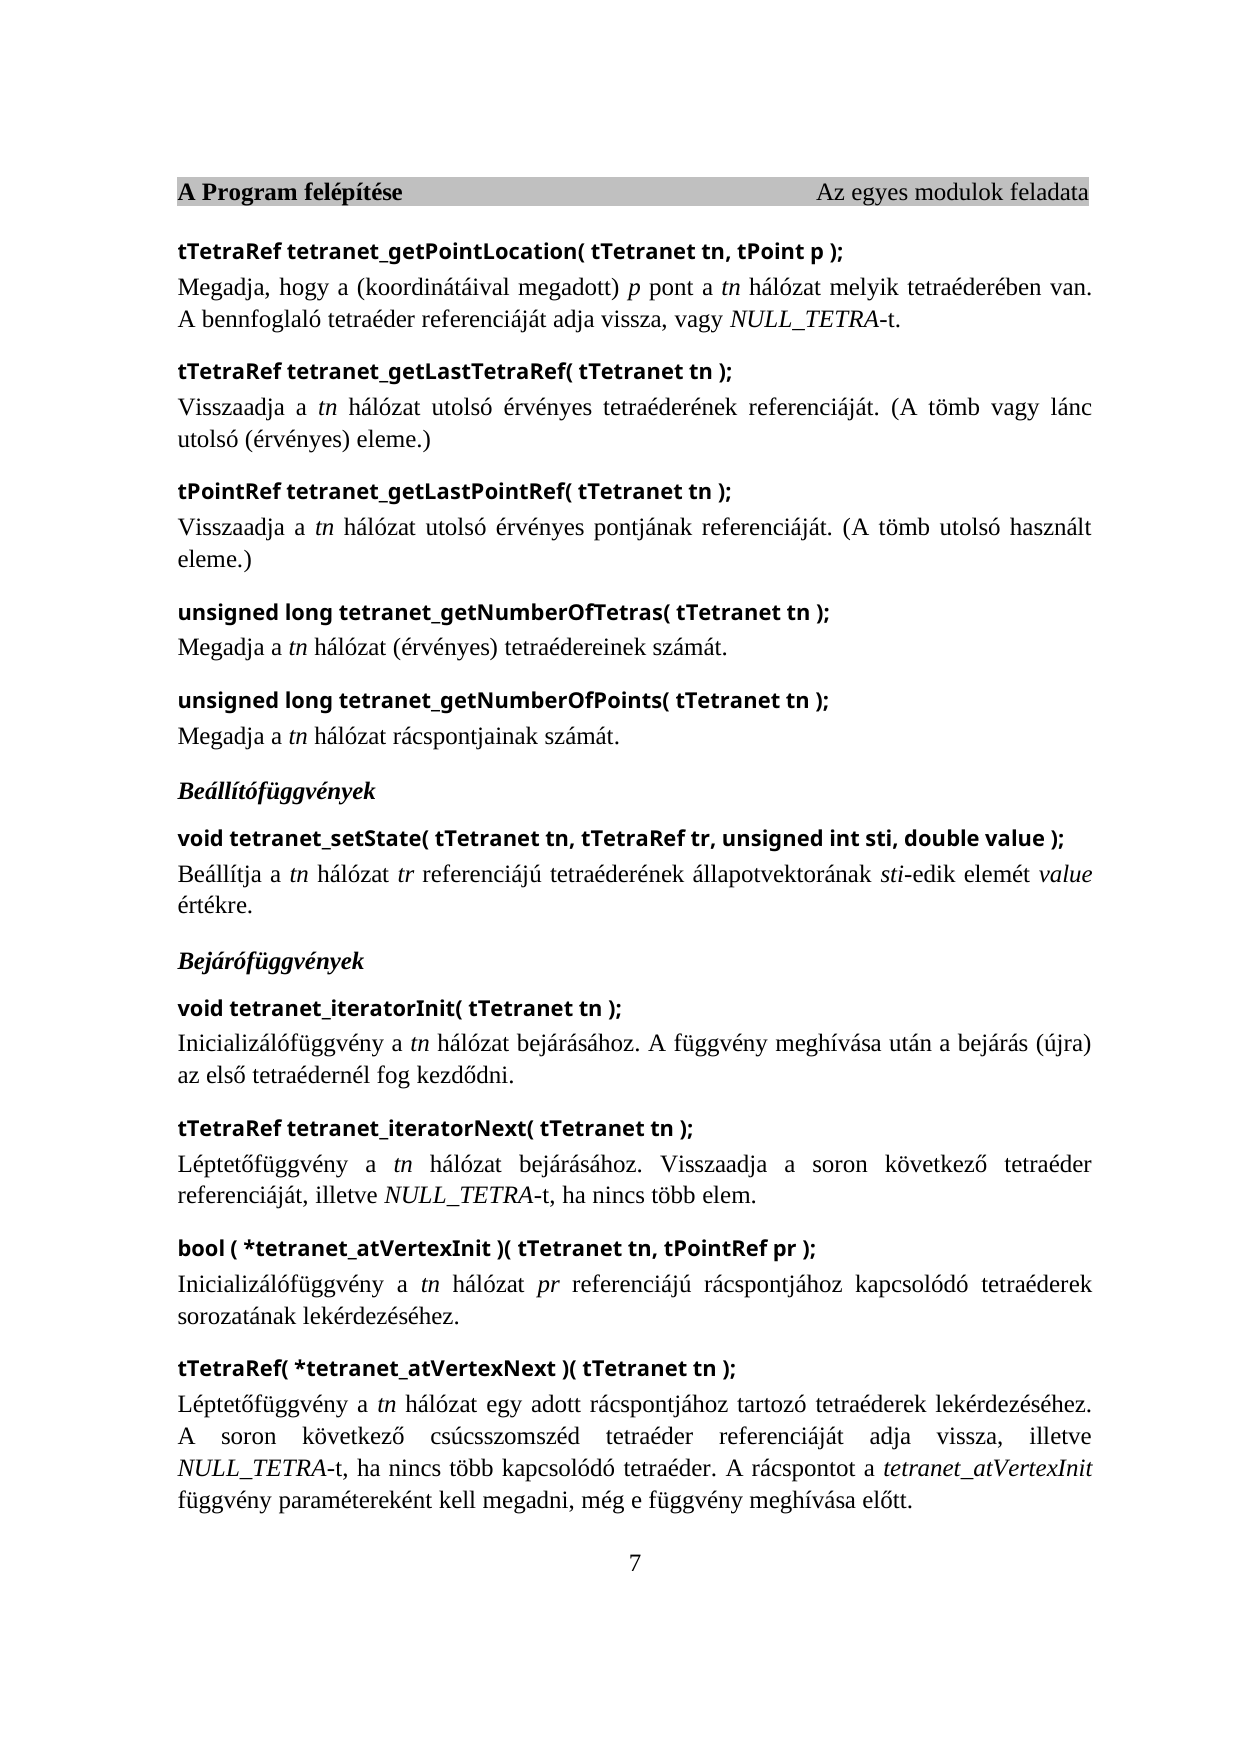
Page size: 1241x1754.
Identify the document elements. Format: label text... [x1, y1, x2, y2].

text Inicializálófüggvény a tn hálózat bejárásához. A függvény meghívása után a bejárás (újra) az első tetraédernél fog kezdődni. [177, 1028, 1093, 1089]
text bool ( *tetranet_atVertexInit )( tTetranet tn, tPointRef pr ); [177, 1233, 1093, 1263]
text tTetraRef tetranet_iteratorNext( tTetranet tn ); [177, 1113, 1093, 1143]
text tPointRef tetranet_getLastPointRef( tTetranet tn ); [177, 476, 1093, 506]
text Bejárófüggvények [177, 946, 1093, 975]
text Léptetőfüggvény a tn hálózat egy adott rácspontjához tartozó tetraéderek lekérdezéséhez. A soron következő csúcsszomszéd tetraéder referenciáját adja vissza, illetve NULL_TETRA-t, ha nincs több kapcsolódó tetraéder. A rácspontot a tetranet_atVertexInit függvény paramétereként kell megadni, még e függvény meghívása előtt. [177, 1389, 1093, 1513]
text tTetraRef tetranet_getLastTetraRef( tTetranet tn ); [177, 356, 1093, 386]
text void tetranet_setState( tTetranet tn, tTetraRef tr, unsigned int sti, double value ); [177, 823, 1093, 853]
text tTetraRef( *tetranet_atVertexNext )( tTetranet tn ); [177, 1353, 1093, 1383]
text void tetranet_iteratorInit( tTetranet tn ); [177, 992, 1093, 1022]
text Inicializálófüggvény a tn hálózat pr referenciájú rácspontjához kapcsolódó tetraéderek sorozatának lekérdezéséhez. [177, 1269, 1093, 1329]
text Visszaadja a tn hálózat utolsó érvényes tetraéderének referenciáját. (A tömb vagy lánc utolsó (érvényes) eleme.) [177, 392, 1093, 453]
text Megadja a tn hálózat rácspontjainak számát. [177, 721, 1093, 749]
text Beállítja a tn hálózat tr referenciájú tetraéderének állapotvektorának sti-edik elemét value értékre. [177, 858, 1093, 919]
text Léptetőfüggvény a tn hálózat bejárásához. Visszaadja a soron következő tetraéder referenciáját, illetve NULL_TETRA-t, ha nincs több elem. [177, 1148, 1093, 1209]
text Visszaadja a tn hálózat utolsó érvényes pontjának referenciáját. (A tömb utolsó használt eleme.) [177, 512, 1093, 573]
text Beállítófüggvények [177, 776, 1093, 805]
text unsigned long tetranet_getNumberOfPoints( tTetranet tn ); [177, 685, 1093, 715]
text tTetraRef tetranet_getPointLocation( tTetranet tn, tPoint p ); [177, 236, 1093, 266]
text Megadja a tn hálózat (érvényes) tetraédereinek számát. [177, 632, 1093, 661]
text Megadja, hogy a (koordinátáival megadott) p pont a tn hálózat melyik tetraéderében van. A bennfoglaló tetraéder referenciáját adja vissza, vagy NULL_TETRA-t. [177, 272, 1093, 332]
text unsigned long tetranet_getNumberOfTetras( tTetranet tn ); [177, 596, 1093, 626]
